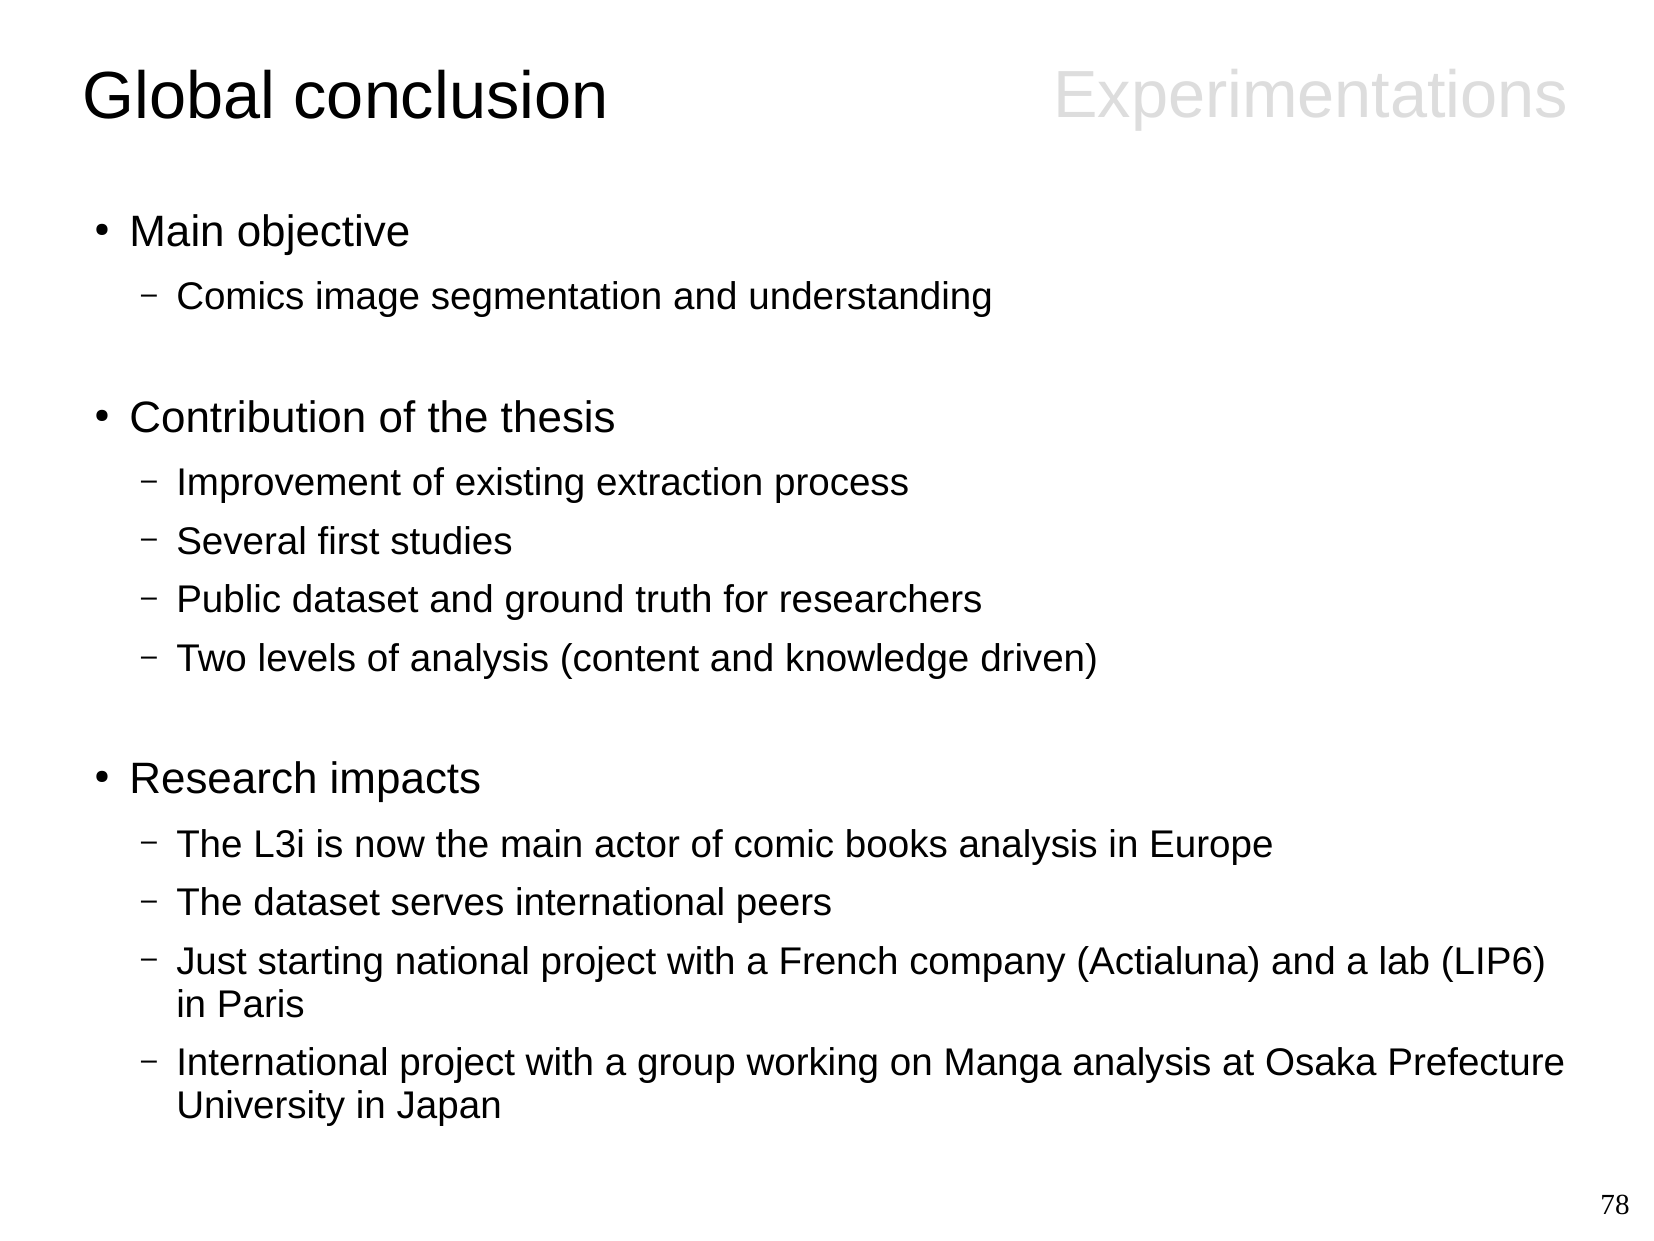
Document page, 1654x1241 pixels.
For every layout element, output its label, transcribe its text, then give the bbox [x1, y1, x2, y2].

list Main objective Comics image segmentation and understanding Contribution of the thesis Improvement of existing extraction process Several first studies Public dataset and ground truth for researchers Two levels of analysis (content and knowledge driven) Research impacts The L3i is now the main actor of comic books analysis in Europe The dataset serves international peers Just starting national project with a French company (Actialuna) and a lab (LIP6) in Paris International project with a group working on Manga analysis at Osaka Prefecture University in Japan [82, 206, 1571, 1134]
title Global conclusion [82, 49, 1571, 142]
